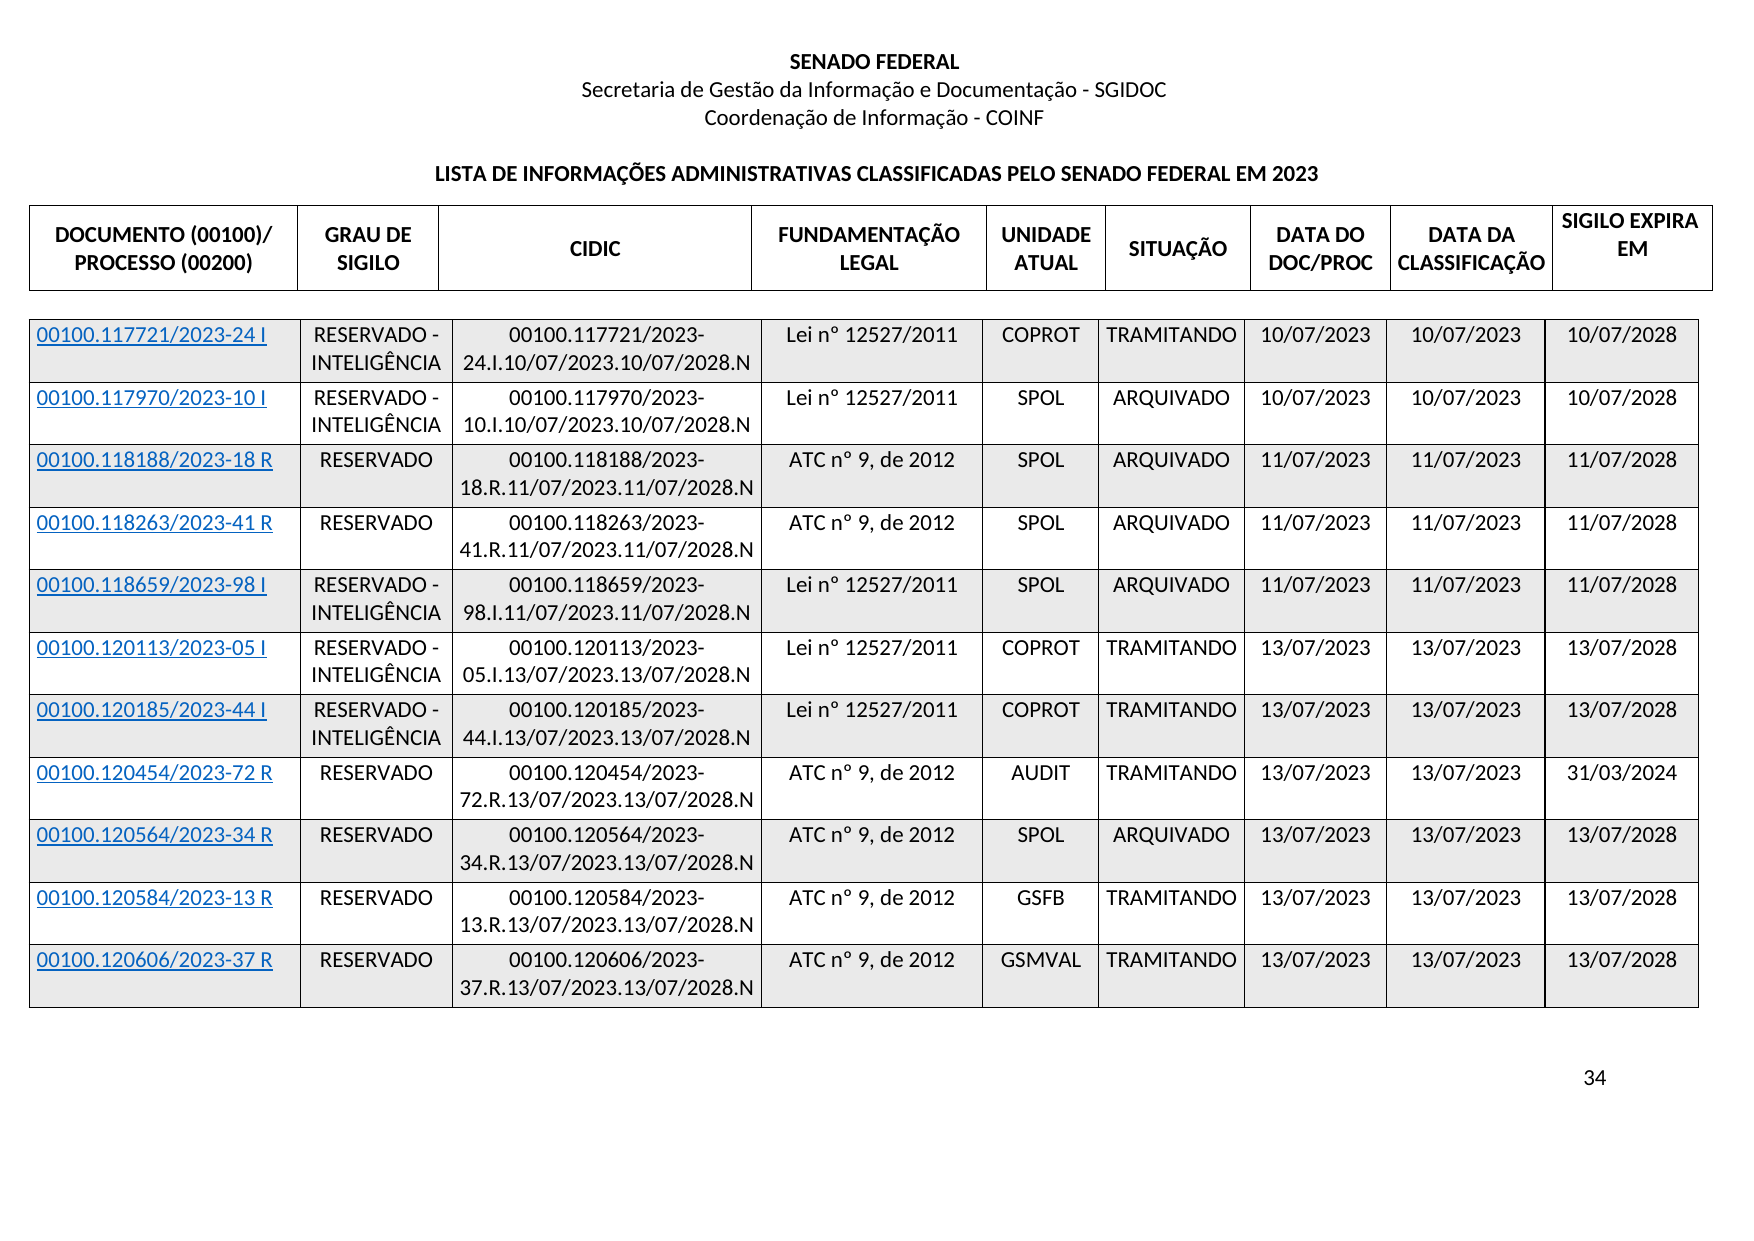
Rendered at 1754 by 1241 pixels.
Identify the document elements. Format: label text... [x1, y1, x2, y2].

table_cell 00100.120606/2023-37.R.13/07/2023.13/07/2028.N [453, 945, 761, 1007]
table_cell SPOL [983, 445, 1098, 507]
table_cell [1699, 319, 1713, 382]
table_cell ARQUIVADO [1099, 570, 1244, 632]
table_cell 00100.120185/2023-44 I [30, 695, 300, 757]
table_cell 00100.120564/2023-34.R.13/07/2023.13/07/2028.N [453, 820, 761, 882]
table_cell [1699, 944, 1713, 1007]
table_cell Lei nº 12527/2011 [762, 695, 982, 757]
table_cell [1699, 882, 1713, 944]
table_cell 13/07/2023 [1387, 633, 1544, 694]
table_cell 00100.118188/2023-18.R.11/07/2023.11/07/2028.N [453, 445, 761, 507]
table_cell RESERVADO [301, 820, 452, 882]
table_cell Lei nº 12527/2011 [762, 633, 982, 694]
table_cell 13/07/2023 [1387, 758, 1544, 819]
table_cell 13/07/2028 [1546, 633, 1698, 694]
table_cell 00100.117721/2023-24 I [30, 320, 300, 382]
table_cell 00100.120185/2023-44.I.13/07/2023.13/07/2028.N [453, 695, 761, 757]
table_cell RESERVADO - INTELIGÊNCIA [301, 695, 452, 757]
table_cell 00100.117721/2023-24.I.10/07/2023.10/07/2028.N [453, 320, 761, 382]
table_cell 13/07/2023 [1245, 945, 1386, 1007]
table_cell 13/07/2023 [1387, 883, 1544, 944]
table_cell COPROT [983, 633, 1098, 694]
table_cell TRAMITANDO [1099, 945, 1244, 1007]
table_cell 00100.120564/2023-34 R [30, 820, 300, 882]
table_cell 11/07/2023 [1245, 445, 1386, 507]
table_cell RESERVADO [301, 945, 452, 1007]
table_cell 11/07/2023 [1245, 570, 1386, 632]
table_cell TRAMITANDO [1099, 695, 1244, 757]
table_cell COPROT [983, 320, 1098, 382]
table_cell ATC nº 9, de 2012 [762, 883, 982, 944]
table_cell [1699, 819, 1713, 882]
table_cell [1699, 507, 1713, 569]
table_cell TRAMITANDO [1099, 633, 1244, 694]
table_cell RESERVADO - INTELIGÊNCIA [301, 383, 452, 444]
table_cell 00100.118659/2023-98 I [30, 570, 300, 632]
table_cell 10/07/2023 [1387, 383, 1544, 444]
table_cell GSFB [983, 883, 1098, 944]
table_cell 00100.120606/2023-37 R [30, 945, 300, 1007]
table_cell ARQUIVADO [1099, 820, 1244, 882]
table_cell 13/07/2023 [1245, 883, 1386, 944]
table_cell 11/07/2028 [1546, 445, 1698, 507]
table_cell 11/07/2023 [1387, 445, 1544, 507]
table_cell 10/07/2023 [1245, 383, 1386, 444]
table_cell GSMVAL [983, 945, 1098, 1007]
table_cell 13/07/2023 [1245, 695, 1386, 757]
table_cell 13/07/2028 [1546, 883, 1698, 944]
table_cell 00100.118263/2023-41 R [30, 508, 300, 569]
table_cell AUDIT [983, 758, 1098, 819]
table_cell 13/07/2028 [1546, 820, 1698, 882]
table_cell TRAMITANDO [1099, 320, 1244, 382]
table_cell 13/07/2023 [1387, 820, 1544, 882]
table_cell SPOL [983, 820, 1098, 882]
table_cell 13/07/2023 [1245, 820, 1386, 882]
table_cell 00100.118188/2023-18 R [30, 445, 300, 507]
table_cell RESERVADO - INTELIGÊNCIA [301, 570, 452, 632]
table_cell 00100.118263/2023-41.R.11/07/2023.11/07/2028.N [453, 508, 761, 569]
table_cell ATC nº 9, de 2012 [762, 508, 982, 569]
table_cell 13/07/2023 [1245, 758, 1386, 819]
table_cell RESERVADO [301, 758, 452, 819]
table_cell 13/07/2023 [1245, 633, 1386, 694]
table_cell [1699, 444, 1713, 507]
table_cell 00100.120113/2023-05 I [30, 633, 300, 694]
table_cell ARQUIVADO [1099, 445, 1244, 507]
table_cell RESERVADO [301, 883, 452, 944]
table_cell [1699, 694, 1713, 757]
table_cell ATC nº 9, de 2012 [762, 445, 982, 507]
table_cell 00100.117970/2023-10 I [30, 383, 300, 444]
table_cell ATC nº 9, de 2012 [762, 758, 982, 819]
table_cell ARQUIVADO [1099, 383, 1244, 444]
table_cell 13/07/2028 [1546, 945, 1698, 1007]
table_cell RESERVADO [301, 445, 452, 507]
table_cell 00100.120454/2023-72 R [30, 758, 300, 819]
table_cell 31/03/2024 [1546, 758, 1698, 819]
table_cell 11/07/2023 [1245, 508, 1386, 569]
table_cell 10/07/2028 [1546, 320, 1698, 382]
table_cell Lei nº 12527/2011 [762, 570, 982, 632]
table_cell 10/07/2023 [1245, 320, 1386, 382]
table_cell 11/07/2023 [1387, 508, 1544, 569]
table_cell SPOL [983, 508, 1098, 569]
table_cell [1699, 632, 1713, 694]
table_cell Lei nº 12527/2011 [762, 383, 982, 444]
table_cell ATC nº 9, de 2012 [762, 820, 982, 882]
table_cell 00100.120454/2023-72.R.13/07/2023.13/07/2028.N [453, 758, 761, 819]
table_cell 13/07/2023 [1387, 695, 1544, 757]
table_cell RESERVADO - INTELIGÊNCIA [301, 633, 452, 694]
table_cell 00100.118659/2023-98.I.11/07/2023.11/07/2028.N [453, 570, 761, 632]
table_cell 13/07/2028 [1546, 695, 1698, 757]
table_cell ATC nº 9, de 2012 [762, 945, 982, 1007]
table_cell SPOL [983, 383, 1098, 444]
table_cell 00100.120113/2023-05.I.13/07/2023.13/07/2028.N [453, 633, 761, 694]
table_cell 10/07/2028 [1546, 383, 1698, 444]
table_cell 00100.117970/2023-10.I.10/07/2023.10/07/2028.N [453, 383, 761, 444]
table_cell TRAMITANDO [1099, 883, 1244, 944]
table_cell [1699, 757, 1713, 819]
table_cell SPOL [983, 570, 1098, 632]
table_cell 11/07/2023 [1387, 570, 1544, 632]
table_cell [1699, 382, 1713, 444]
table_cell 13/07/2023 [1387, 945, 1544, 1007]
table_cell RESERVADO - INTELIGÊNCIA [301, 320, 452, 382]
table_cell [1699, 569, 1713, 632]
table_cell RESERVADO [301, 508, 452, 569]
table_cell Lei nº 12527/2011 [762, 320, 982, 382]
table_cell 00100.120584/2023-13 R [30, 883, 300, 944]
table_cell 10/07/2023 [1387, 320, 1544, 382]
table_cell 11/07/2028 [1546, 570, 1698, 632]
table_cell ARQUIVADO [1099, 508, 1244, 569]
table_cell COPROT [983, 695, 1098, 757]
table_cell TRAMITANDO [1099, 758, 1244, 819]
table_cell 00100.120584/2023-13.R.13/07/2023.13/07/2028.N [453, 883, 761, 944]
table_cell 11/07/2028 [1546, 508, 1698, 569]
